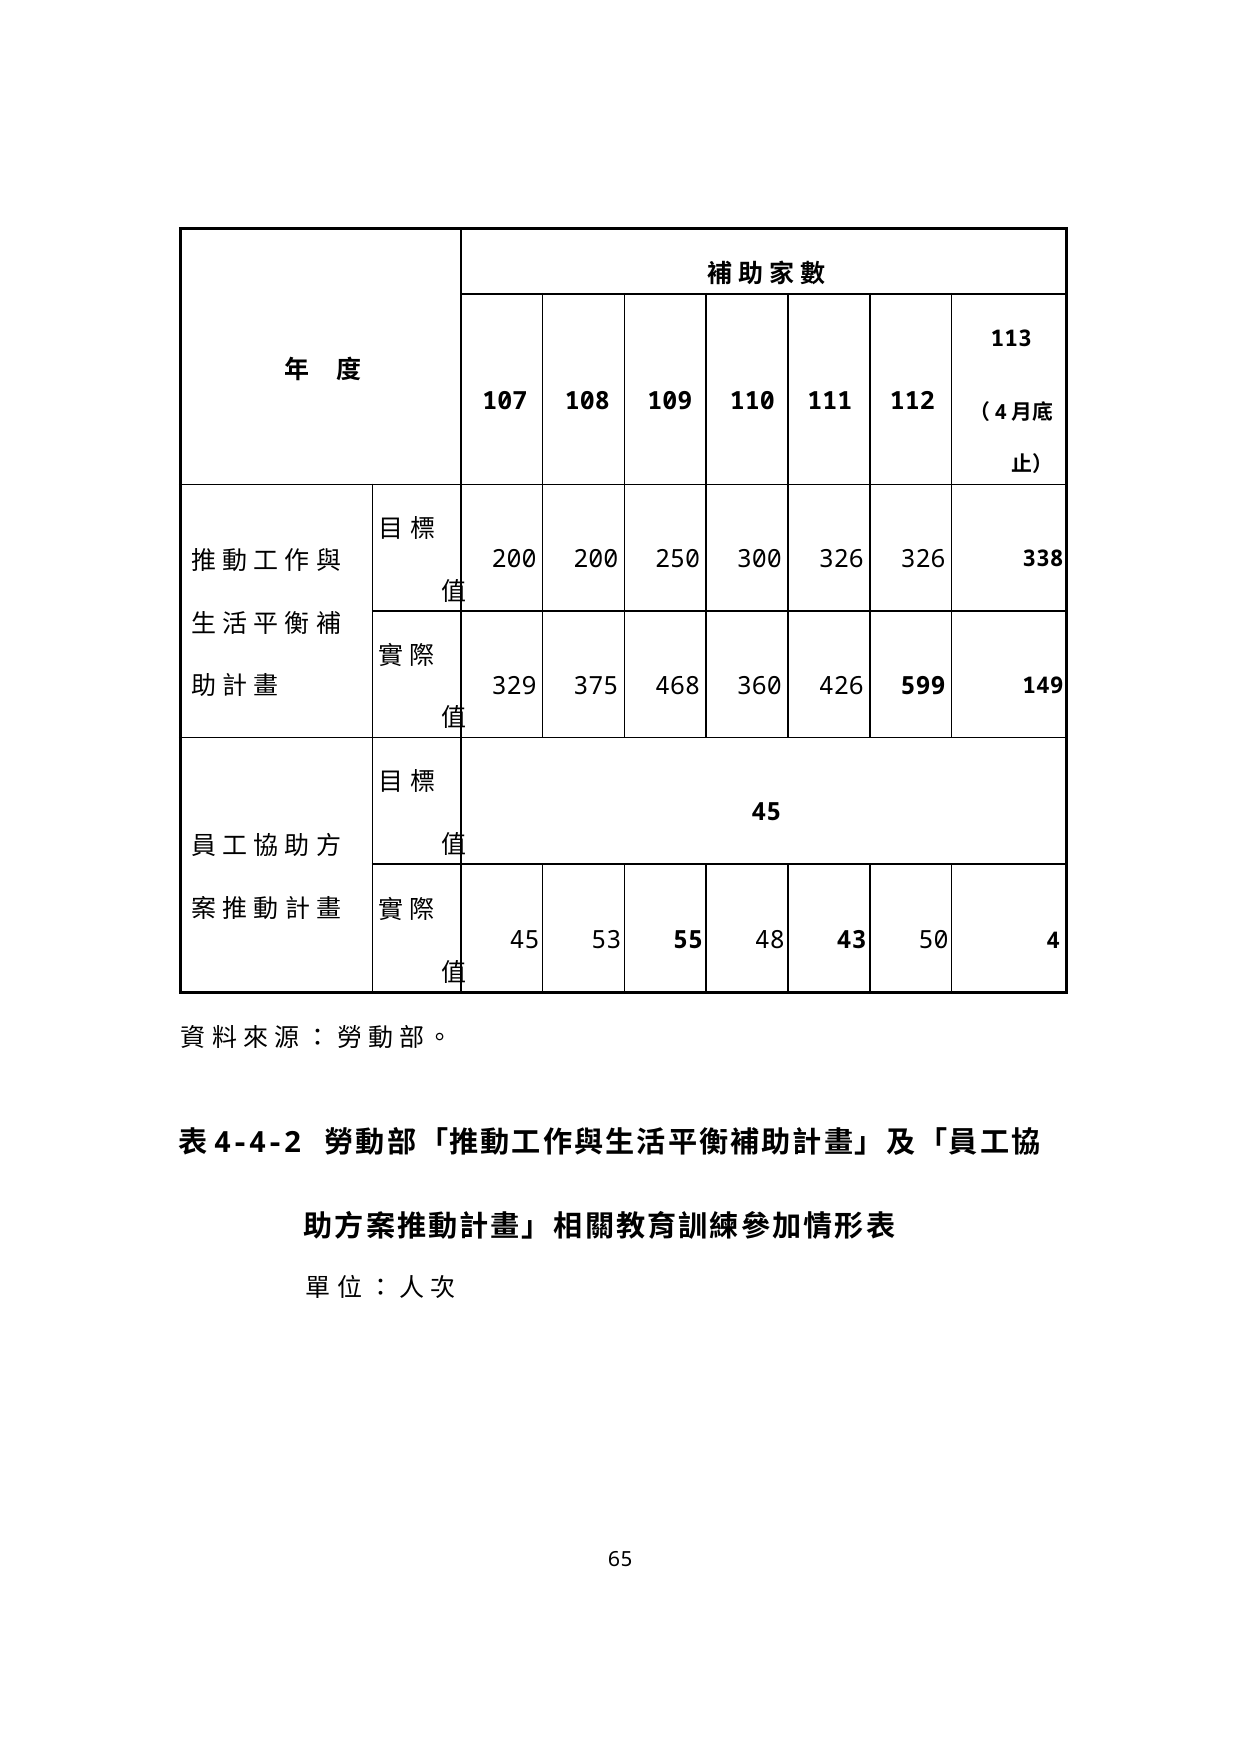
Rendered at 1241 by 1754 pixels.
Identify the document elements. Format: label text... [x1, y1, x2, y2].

table_cell 107 [462, 295, 542, 483]
table_cell 45 [462, 865, 542, 991]
table_header 補助家數 [462, 230, 1065, 293]
table_cell 300 [707, 485, 787, 610]
table_cell 目標值 [373, 738, 460, 863]
table_cell 326 [789, 485, 869, 610]
text 表4-4-2 勞動部「推動工作與生活平衡補助計畫」及「員工協助方案推動計畫」相關教育訓練參加情形表 單位：人次 [177, 1057, 1063, 1307]
table_cell 45 [462, 738, 1065, 863]
table_cell 53 [543, 865, 624, 991]
table_cell 329 [462, 612, 542, 737]
table_cell 108 [543, 295, 624, 483]
table_cell 468 [625, 612, 705, 737]
table_cell 111 [789, 295, 869, 483]
table_cell 112 [871, 295, 951, 483]
table_cell 50 [871, 865, 951, 991]
text 資料來源：勞動部。 [177, 994, 1063, 1057]
table_cell 326 [871, 485, 951, 610]
table_cell 48 [707, 865, 787, 991]
table_cell 110 [707, 295, 787, 483]
table_cell 338 [952, 485, 1065, 610]
table_cell 目標值 [373, 485, 460, 610]
table_cell 推動工作與生活平衡補助計畫 [182, 485, 372, 737]
table_cell 43 [789, 865, 869, 991]
table_cell 360 [707, 612, 787, 737]
table_cell 4 [952, 865, 1065, 991]
table_cell 599 [871, 612, 951, 737]
table_cell 113 （4月底止） [952, 295, 1065, 483]
table_cell 員工協助方案推動計畫 [182, 738, 372, 991]
table_cell 實際值 [373, 865, 460, 991]
table_header 年 度 [182, 230, 460, 483]
table_cell 250 [625, 485, 705, 610]
table_cell 200 [543, 485, 624, 610]
table_cell 實際值 [373, 612, 460, 737]
table_cell 149 [952, 612, 1065, 737]
table_cell 375 [543, 612, 624, 737]
table_cell 55 [625, 865, 705, 991]
table_cell 426 [789, 612, 869, 737]
table_cell 200 [462, 485, 542, 610]
table_cell 109 [625, 295, 705, 483]
